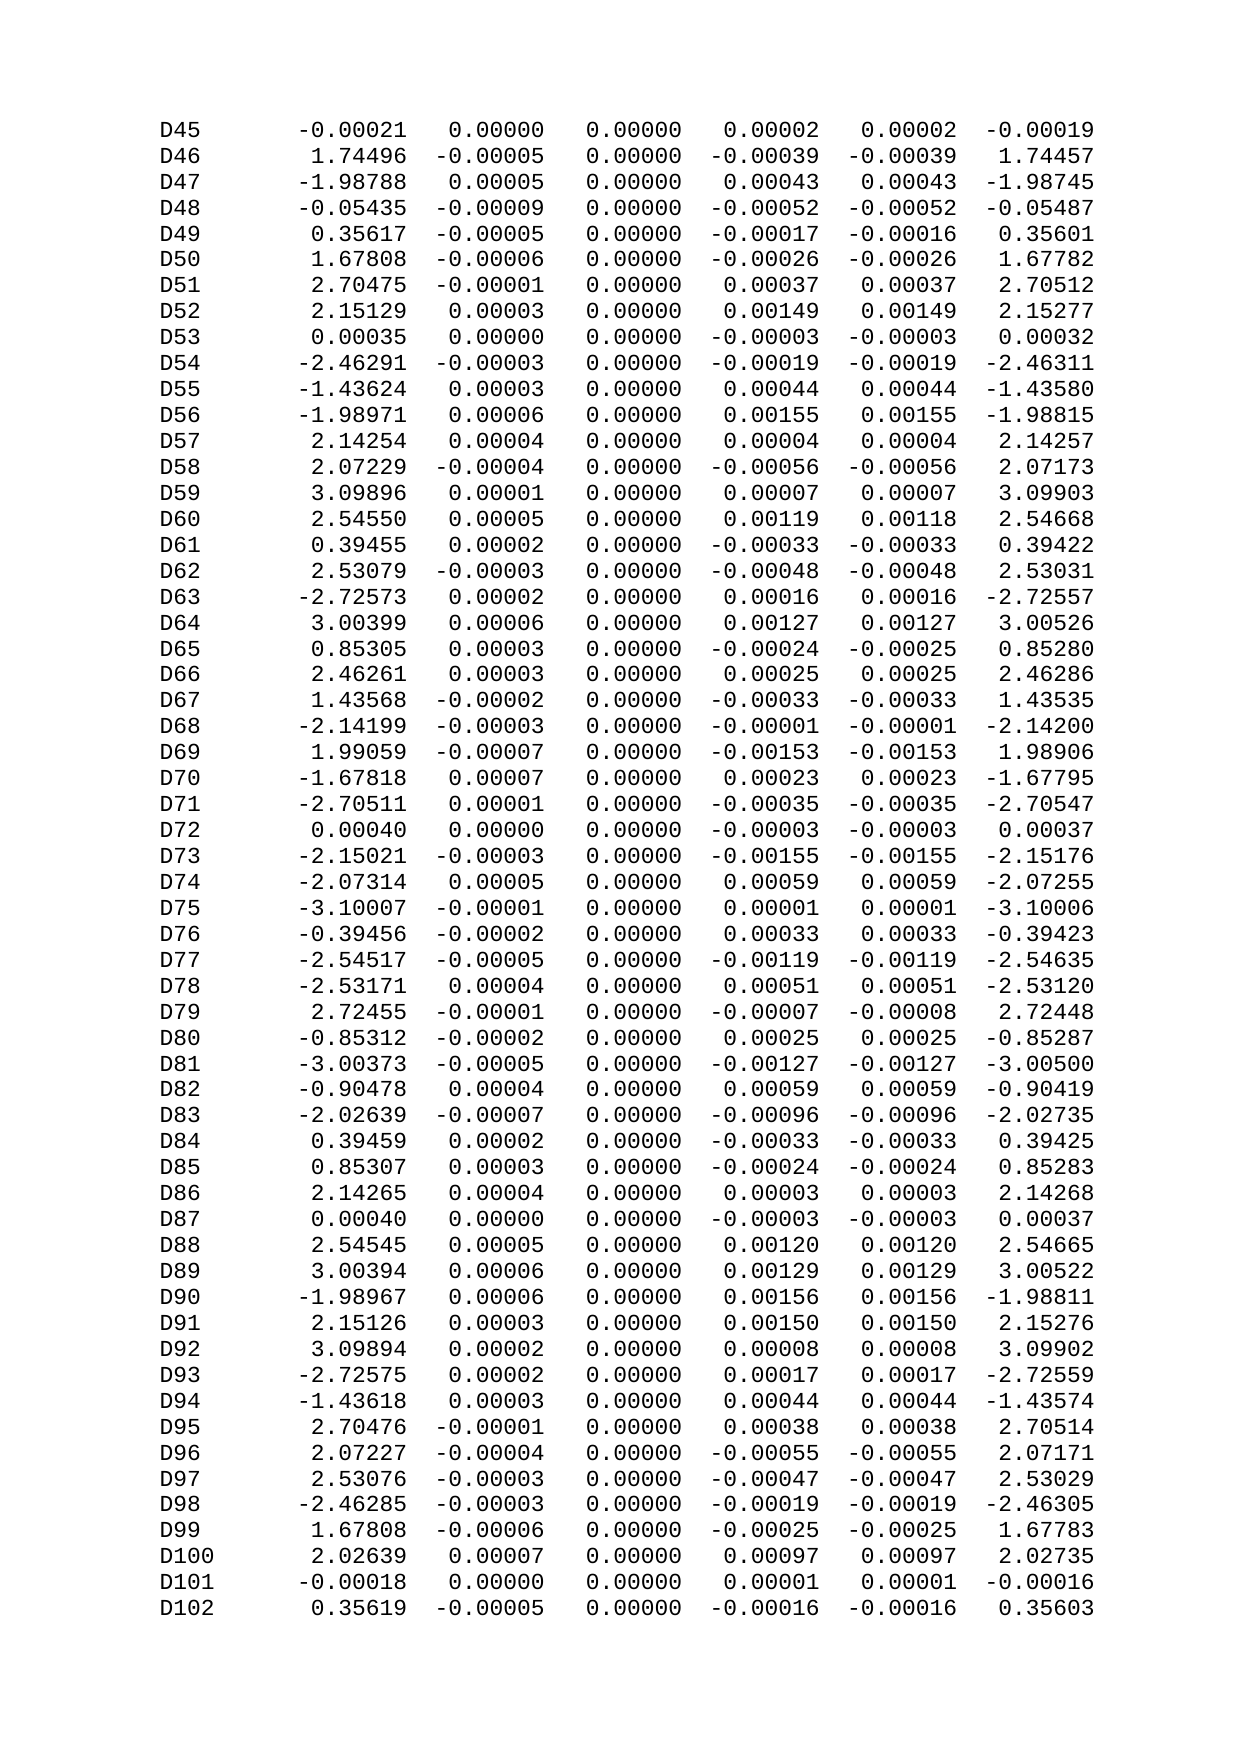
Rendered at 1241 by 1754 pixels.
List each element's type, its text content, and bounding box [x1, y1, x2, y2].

text D54 -2.46291 -0.00003 0.00000 -0.00019 -0.00019 -2.46311 [118, 352, 1122, 377]
text D53 0.00035 0.00000 0.00000 -0.00003 -0.00003 0.00032 [118, 326, 1122, 352]
text D75 -3.10007 -0.00001 0.00000 0.00001 0.00001 -3.10006 [118, 896, 1122, 922]
text D50 1.67808 -0.00006 0.00000 -0.00026 -0.00026 1.67782 [118, 248, 1122, 274]
text D59 3.09896 0.00001 0.00000 0.00007 0.00007 3.09903 [118, 481, 1122, 507]
text D80 -0.85312 -0.00002 0.00000 0.00025 0.00025 -0.85287 [118, 1026, 1122, 1052]
text D71 -2.70511 0.00001 0.00000 -0.00035 -0.00035 -2.70547 [118, 792, 1122, 818]
text D45 -0.00021 0.00000 0.00000 0.00002 0.00002 -0.00019 [118, 118, 1122, 144]
text D56 -1.98971 0.00006 0.00000 0.00155 0.00155 -1.98815 [118, 403, 1122, 429]
text D82 -0.90478 0.00004 0.00000 0.00059 0.00059 -0.90419 [118, 1078, 1122, 1104]
text D76 -0.39456 -0.00002 0.00000 0.00033 0.00033 -0.39423 [118, 922, 1122, 948]
text D77 -2.54517 -0.00005 0.00000 -0.00119 -0.00119 -2.54635 [118, 948, 1122, 974]
text D65 0.85305 0.00003 0.00000 -0.00024 -0.00025 0.85280 [118, 637, 1122, 663]
text D102 0.35619 -0.00005 0.00000 -0.00016 -0.00016 0.35603 [118, 1597, 1122, 1622]
text D81 -3.00373 -0.00005 0.00000 -0.00127 -0.00127 -3.00500 [118, 1052, 1122, 1078]
text D99 1.67808 -0.00006 0.00000 -0.00025 -0.00025 1.67783 [118, 1519, 1122, 1545]
text D87 0.00040 0.00000 0.00000 -0.00003 -0.00003 0.00037 [118, 1207, 1122, 1233]
text D100 2.02639 0.00007 0.00000 0.00097 0.00097 2.02735 [118, 1545, 1122, 1571]
text D72 0.00040 0.00000 0.00000 -0.00003 -0.00003 0.00037 [118, 818, 1122, 844]
text D52 2.15129 0.00003 0.00000 0.00149 0.00149 2.15277 [118, 300, 1122, 326]
text D89 3.00394 0.00006 0.00000 0.00129 0.00129 3.00522 [118, 1259, 1122, 1285]
text D90 -1.98967 0.00006 0.00000 0.00156 0.00156 -1.98811 [118, 1285, 1122, 1311]
text D96 2.07227 -0.00004 0.00000 -0.00055 -0.00055 2.07171 [118, 1441, 1122, 1467]
text D93 -2.72575 0.00002 0.00000 0.00017 0.00017 -2.72559 [118, 1363, 1122, 1389]
text D85 0.85307 0.00003 0.00000 -0.00024 -0.00024 0.85283 [118, 1156, 1122, 1182]
text D49 0.35617 -0.00005 0.00000 -0.00017 -0.00016 0.35601 [118, 222, 1122, 248]
text D58 2.07229 -0.00004 0.00000 -0.00056 -0.00056 2.07173 [118, 455, 1122, 481]
text D46 1.74496 -0.00005 0.00000 -0.00039 -0.00039 1.74457 [118, 144, 1122, 170]
text D57 2.14254 0.00004 0.00000 0.00004 0.00004 2.14257 [118, 429, 1122, 455]
text D78 -2.53171 0.00004 0.00000 0.00051 0.00051 -2.53120 [118, 974, 1122, 1000]
text D84 0.39459 0.00002 0.00000 -0.00033 -0.00033 0.39425 [118, 1130, 1122, 1156]
text D47 -1.98788 0.00005 0.00000 0.00043 0.00043 -1.98745 [118, 170, 1122, 196]
text D67 1.43568 -0.00002 0.00000 -0.00033 -0.00033 1.43535 [118, 689, 1122, 715]
text D61 0.39455 0.00002 0.00000 -0.00033 -0.00033 0.39422 [118, 533, 1122, 559]
text D97 2.53076 -0.00003 0.00000 -0.00047 -0.00047 2.53029 [118, 1467, 1122, 1493]
text D60 2.54550 0.00005 0.00000 0.00119 0.00118 2.54668 [118, 507, 1122, 533]
text D94 -1.43618 0.00003 0.00000 0.00044 0.00044 -1.43574 [118, 1389, 1122, 1415]
text D101 -0.00018 0.00000 0.00000 0.00001 0.00001 -0.00016 [118, 1571, 1122, 1597]
text D48 -0.05435 -0.00009 0.00000 -0.00052 -0.00052 -0.05487 [118, 196, 1122, 222]
text D55 -1.43624 0.00003 0.00000 0.00044 0.00044 -1.43580 [118, 377, 1122, 403]
text D73 -2.15021 -0.00003 0.00000 -0.00155 -0.00155 -2.15176 [118, 844, 1122, 870]
text D91 2.15126 0.00003 0.00000 0.00150 0.00150 2.15276 [118, 1311, 1122, 1337]
text D88 2.54545 0.00005 0.00000 0.00120 0.00120 2.54665 [118, 1233, 1122, 1259]
text D83 -2.02639 -0.00007 0.00000 -0.00096 -0.00096 -2.02735 [118, 1104, 1122, 1130]
text D66 2.46261 0.00003 0.00000 0.00025 0.00025 2.46286 [118, 663, 1122, 689]
text D64 3.00399 0.00006 0.00000 0.00127 0.00127 3.00526 [118, 611, 1122, 637]
text D62 2.53079 -0.00003 0.00000 -0.00048 -0.00048 2.53031 [118, 559, 1122, 585]
text D74 -2.07314 0.00005 0.00000 0.00059 0.00059 -2.07255 [118, 870, 1122, 896]
text D68 -2.14199 -0.00003 0.00000 -0.00001 -0.00001 -2.14200 [118, 715, 1122, 741]
text D70 -1.67818 0.00007 0.00000 0.00023 0.00023 -1.67795 [118, 767, 1122, 792]
text D98 -2.46285 -0.00003 0.00000 -0.00019 -0.00019 -2.46305 [118, 1493, 1122, 1519]
text D51 2.70475 -0.00001 0.00000 0.00037 0.00037 2.70512 [118, 274, 1122, 300]
text D86 2.14265 0.00004 0.00000 0.00003 0.00003 2.14268 [118, 1182, 1122, 1207]
text D92 3.09894 0.00002 0.00000 0.00008 0.00008 3.09902 [118, 1337, 1122, 1363]
text D63 -2.72573 0.00002 0.00000 0.00016 0.00016 -2.72557 [118, 585, 1122, 611]
text D69 1.99059 -0.00007 0.00000 -0.00153 -0.00153 1.98906 [118, 741, 1122, 767]
text D79 2.72455 -0.00001 0.00000 -0.00007 -0.00008 2.72448 [118, 1000, 1122, 1026]
text D95 2.70476 -0.00001 0.00000 0.00038 0.00038 2.70514 [118, 1415, 1122, 1441]
